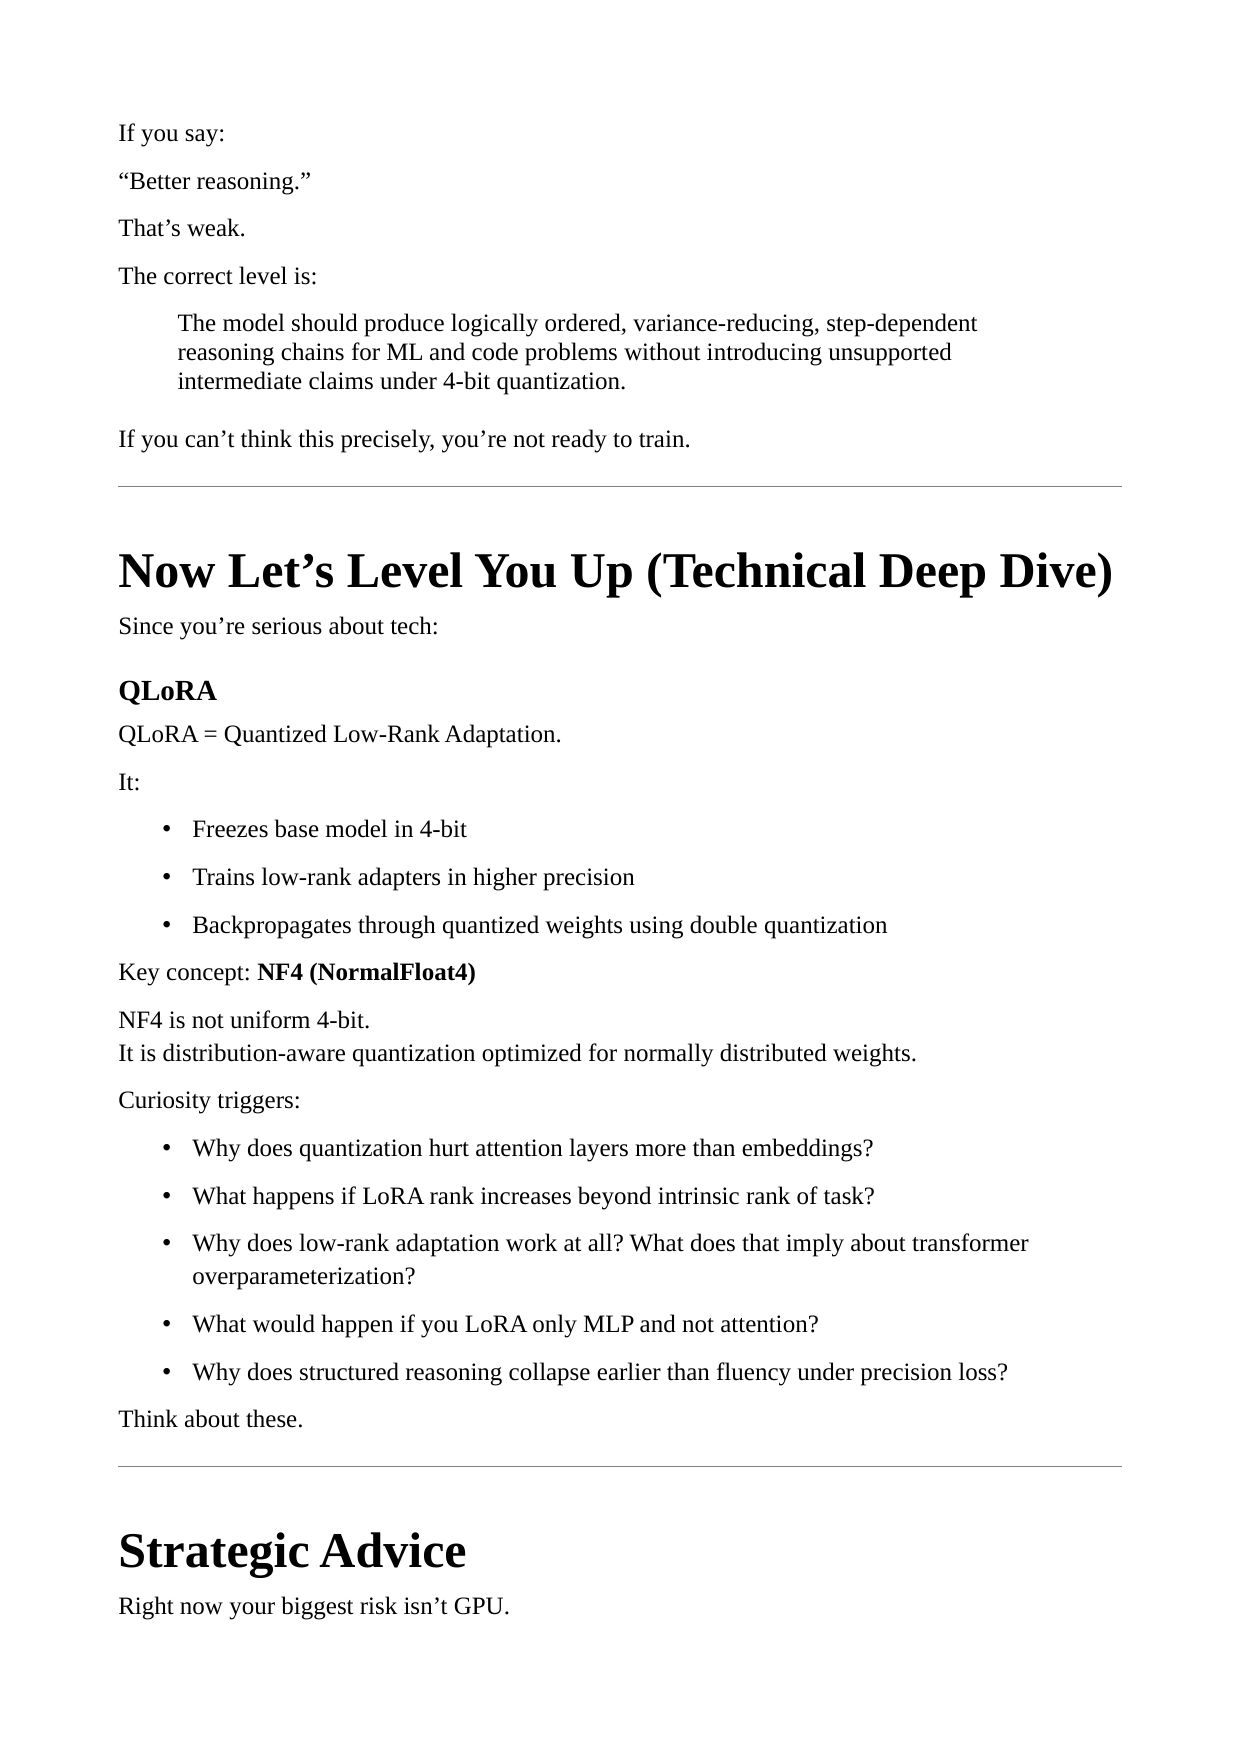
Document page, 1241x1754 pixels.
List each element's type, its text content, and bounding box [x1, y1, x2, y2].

subtitle Strategic Advice [118, 1521, 1122, 1579]
text Key concept: NF4 (NormalFloat4) [118, 957, 1122, 986]
text Think about these. [118, 1404, 1122, 1433]
text “Better reasoning.” [118, 166, 1122, 194]
text If you can’t think this precisely, you’re not ready to train. [118, 424, 1122, 453]
text It: [118, 767, 1122, 796]
list Why does low-rank adaptation work at all? What does that imply about transformer overparameterization? [162, 1228, 1122, 1290]
list What would happen if you LoRA only MLP and not attention? [162, 1309, 1122, 1338]
list Backpropagates through quantized weights using double quantization [162, 910, 1122, 938]
text Right now your biggest risk isn’t GPU. [118, 1591, 1122, 1620]
text If you say: [118, 118, 1122, 147]
text NF4 is not uniform 4-bit. It is distribution-aware quantization optimized for normally distributed weights. [118, 1005, 1122, 1067]
list Trains low-rank adapters in higher precision [162, 862, 1122, 891]
text The model should produce logically ordered, variance-reducing, step-dependent reasoning chains for ML and code problems without introducing unsupported intermediate claims under 4-bit quantization. [177, 308, 1063, 395]
subtitle QLoRA [118, 673, 1122, 707]
list Why does structured reasoning collapse earlier than fluency under precision loss? [162, 1357, 1122, 1385]
list Freezes base model in 4-bit [162, 814, 1122, 843]
subtitle Now Let’s Level You Up (Technical Deep Dive) [118, 541, 1122, 599]
text Curiosity triggers: [118, 1086, 1122, 1114]
list What happens if LoRA rank increases beyond intrinsic rank of task? [162, 1181, 1122, 1209]
text That’s weak. [118, 213, 1122, 242]
text The correct level is: [118, 261, 1122, 290]
text QLoRA = Quantized Low-Rank Adaptation. [118, 719, 1122, 748]
text Since you’re serious about tech: [118, 611, 1122, 640]
list Why does quantization hurt attention layers more than embeddings? [162, 1133, 1122, 1162]
